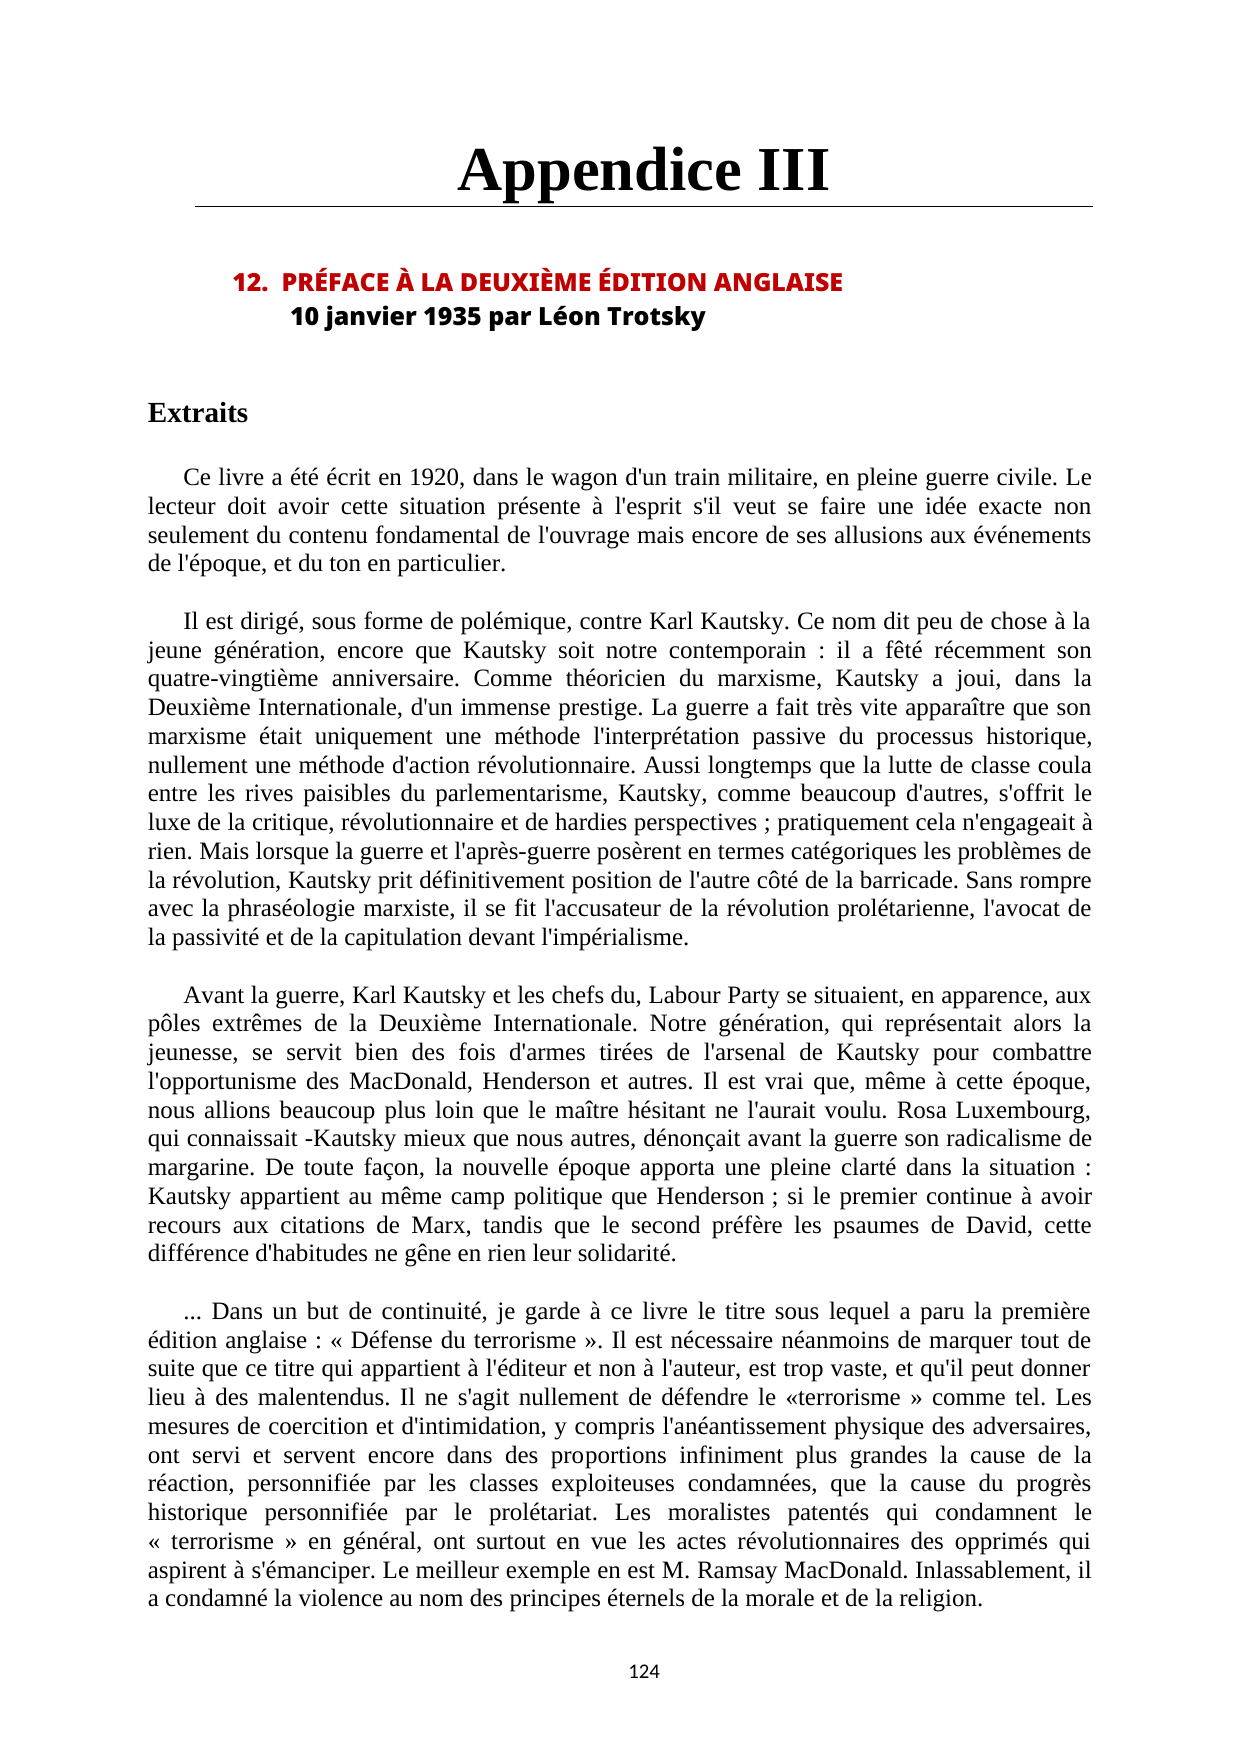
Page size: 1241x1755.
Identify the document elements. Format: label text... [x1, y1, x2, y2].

text Ce livre a été écrit en 1920, dans le wagon d'un train militaire, en pleine guerre civile. Le lecteur doit avoir cette situation présente à l'esprit s'il veut se faire une idée exacte non seulement du contenu fondamental de l'ouvrage mais encore de ses allusions aux événements de l'époque, et du ton en particulier. [148, 462, 1093, 577]
text Avant la guerre, Karl Kautsky et les chefs du, Labour Party se situaient, en apparence, aux pôles extrêmes de la Deuxième Internationale. Notre génération, qui représentait alors la jeunesse, se servit bien des fois d'armes tirées de l'arsenal de Kautsky pour combattre l'opportunisme des MacDonald, Henderson et autres. Il est vrai que, même à cette époque, nous allions beaucoup plus loin que le maître hésitant ne l'aurait voulu. Rosa Luxembourg, qui connaissait -Kautsky mieux que nous autres, dénonçait avant la guerre son radicalisme de margarine. De toute façon, la nouvelle époque apporta une pleine clarté dans la situation : Kautsky appartient au même camp politique que Henderson ; si le premier continue à avoir recours aux citations de Marx, tandis que le second préfère les psaumes de David, cette différence d'habitudes ne gêne en rien leur solidarité. [148, 980, 1093, 1267]
text 10 janvier 1935 par Léon Trotsky [257, 298, 1093, 332]
text Extraits [148, 395, 1093, 429]
text ... Dans un but de continuité, je garde à ce livre le titre sous lequel a paru la première édition anglaise : « Défense du terrorisme ». Il est nécessaire néanmoins de marquer tout de suite que ce titre qui appartient à l'éditeur et non à l'auteur, est trop vaste, et qu'il peut donner lieu à des malentendus. Il ne s'agit nullement de défendre le «terrorisme » comme tel. Les mesures de coercition et d'intimidation, y compris l'anéantissement physique des adversaires, ont servi et servent encore dans des pro­por­­tions infiniment plus grandes la cause de la réaction, personnifiée par les classes exploiteuses condamnées, que la cause du progrès historique personnifiée par le prolétariat. Les moralistes patentés qui condamnent le « terrorisme » en général, ont surtout en vue les actes révolutionnaires des opprimés qui aspirent à s'émanciper. Le meilleur exemple en est M. Ramsay MacDonald. Inlassablement, il a condamné la violence au nom des principes éternels de la morale et de la religion. [148, 1296, 1093, 1612]
text Il est dirigé, sous forme de polémique, contre Karl Kautsky. Ce nom dit peu de chose à la jeune génération, encore que Kautsky soit notre contemporain : il a fêté récemment son quatre-vingtième anniversaire. Comme théoricien du marxisme, Kautsky a joui, dans la Deuxième Internationale, d'un immense prestige. La guerre a fait très vite apparaître que son marxisme était uniquement une méthode l'interpré­ta­tion passive du processus historique, nullement une méthode d'action révolutionnaire. Aussi longtemps que la lutte de classe coula entre les rives paisibles du parle­men­ta­risme, Kautsky, comme beaucoup d'autres, s'offrit le luxe de la critique, révolu­tion­naire et de hardies perspectives ; pratiquement cela n'engageait à rien. Mais lorsque la guerre et l'après-guerre posèrent en termes catégoriques les problèmes de la révolu­tion, Kautsky prit définitivement position de l'autre côté de la barricade. Sans rompre avec la phraséologie marxiste, il se fit l'accusateur de la révolution prolétarienne, l'avocat de la passivité et de la capitulation devant l'impérialisme. [148, 606, 1093, 951]
text Appendice III [195, 132, 1093, 206]
list 12. PRÉFACE À LA DEUXIÈME ÉDITION ANGLAISE [214, 264, 1093, 298]
